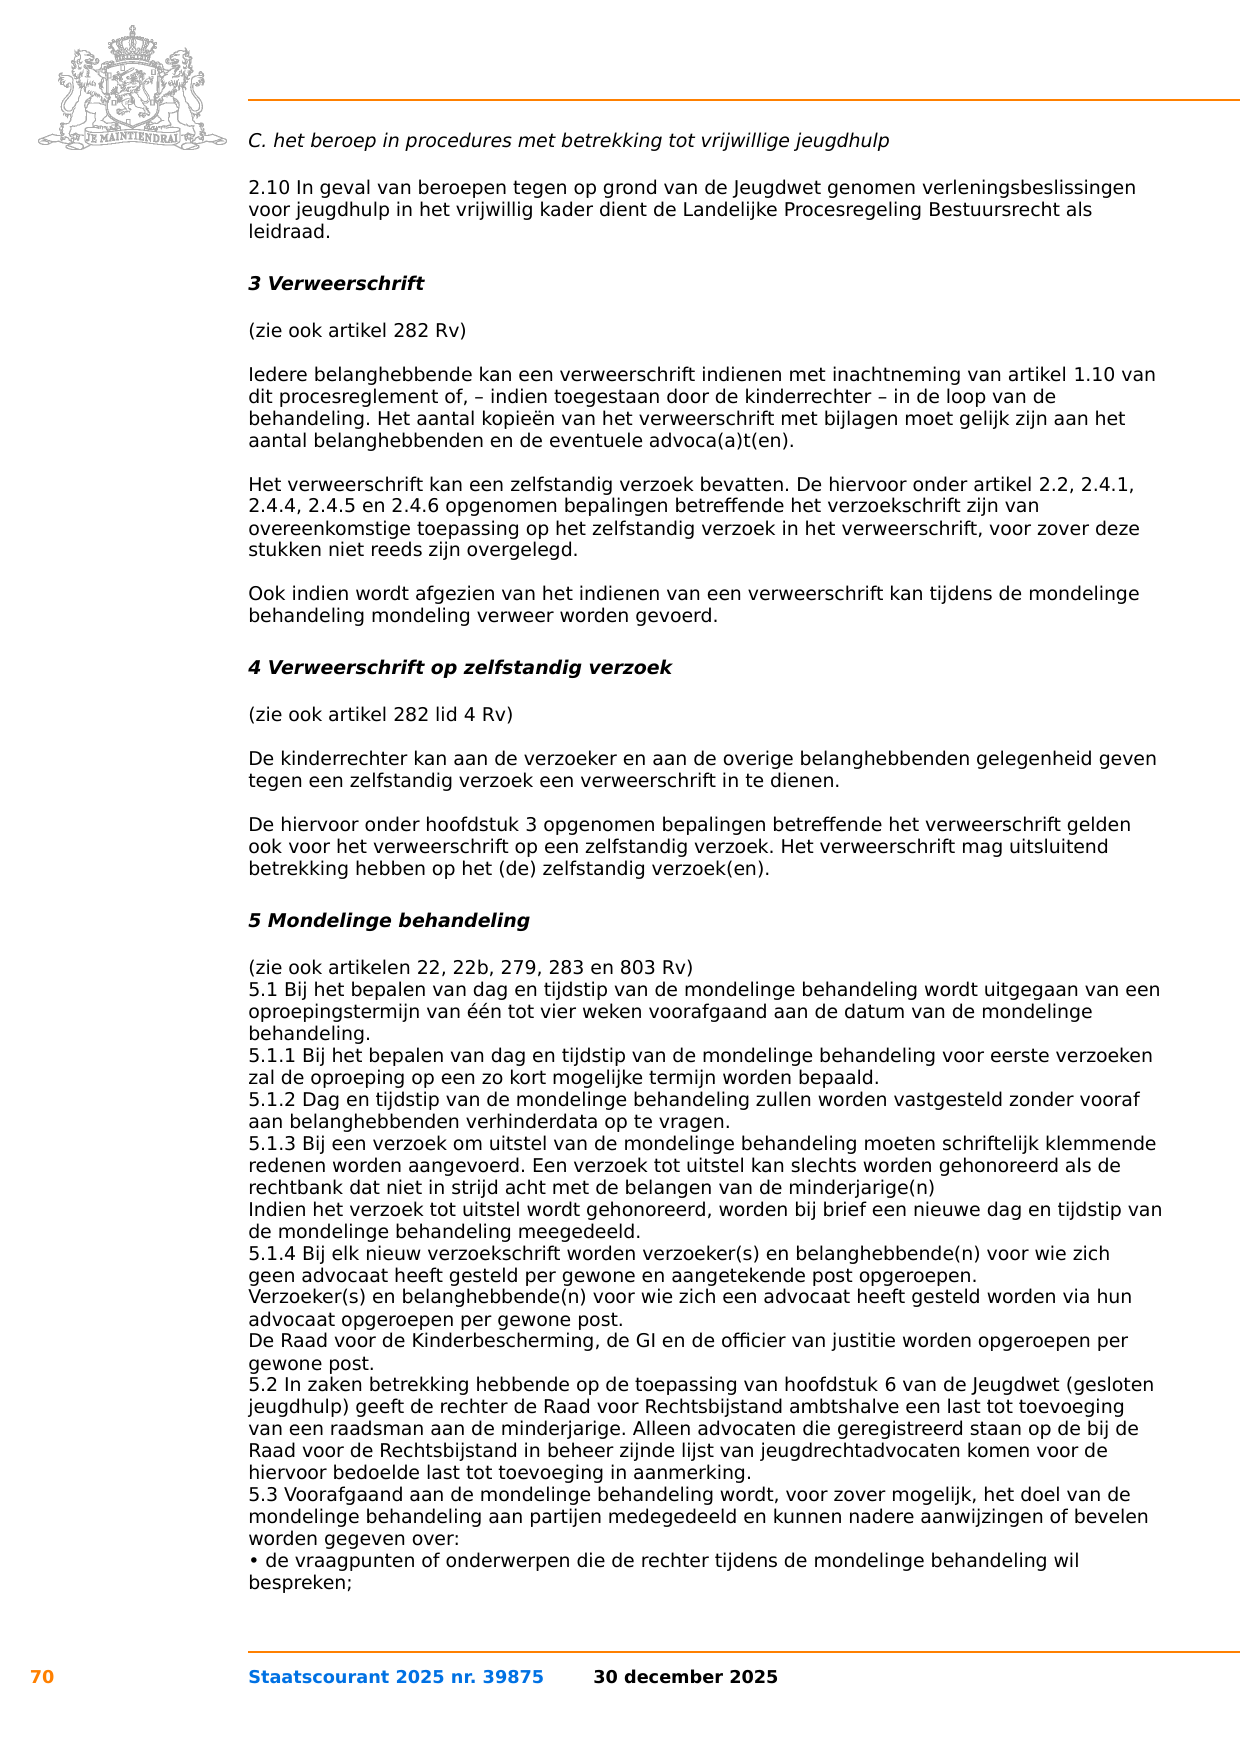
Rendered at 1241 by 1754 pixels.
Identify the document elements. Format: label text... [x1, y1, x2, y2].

text (zie ook artikel 282 lid 4 Rv) [248, 704, 1163, 726]
text De hiervoor onder hoofdstuk 3 opgenomen bepalingen betreffende het verweerschrift gelden ook voor het verweerschrift op een zelfstandig verzoek. Het verweerschrift mag uitsluitend betrekking hebben op het (de) zelfstandig verzoek(en). [248, 814, 1163, 880]
text Verzoeker(s) en belanghebbende(n) voor wie zich een advocaat heeft gesteld worden via hun advocaat opgeroepen per gewone post. [248, 1286, 1163, 1330]
subtitle C. het beroep in procedures met betrekking tot vrijwillige jeugdhulp [248, 130, 1163, 152]
picture [38, 25, 227, 150]
text 2.10 In geval van beroepen tegen op grond van de Jeugdwet genomen verleningsbeslissingen voor jeugdhulp in het vrijwillig kader dient de Landelijke Procesregeling Bestuursrecht als leidraad. [248, 177, 1163, 243]
text (zie ook artikelen 22, 22b, 279, 283 en 803 Rv) [248, 957, 1163, 979]
subtitle 4 Verweerschrift op zelfstandig verzoek [248, 657, 1163, 679]
text Indien het verzoek tot uitstel wordt gehonoreerd, worden bij brief een nieuwe dag en tijdstip van de mondelinge behandeling meegedeeld. [248, 1198, 1163, 1242]
text • de vraagpunten of onderwerpen die de rechter tijdens de mondelinge behandeling wil bespreken; [248, 1550, 1163, 1594]
text Ook indien wordt afgezien van het indienen van een verweerschrift kan tijdens de mondelinge behandeling mondeling verweer worden gevoerd. [248, 583, 1163, 627]
subtitle 5 Mondelinge behandeling [248, 910, 1163, 932]
text 5.1 Bij het bepalen van dag en tijdstip van de mondelinge behandeling wordt uitgegaan van een oproepingstermijn van één tot vier weken voorafgaand aan de datum van de mondelinge behandeling. [248, 979, 1163, 1045]
text 5.1.4 Bij elk nieuw verzoekschrift worden verzoeker(s) en belanghebbende(n) voor wie zich geen advocaat heeft gesteld per gewone en aangetekende post opgeroepen. [248, 1242, 1163, 1286]
text 5.1.3 Bij een verzoek om uitstel van de mondelinge behandeling moeten schriftelijk klemmende redenen worden aangevoerd. Een verzoek tot uitstel kan slechts worden gehonoreerd als de rechtbank dat niet in strijd acht met de belangen van de minderjarige(n) [248, 1133, 1163, 1198]
text De kinderrechter kan aan de verzoeker en aan de overige belanghebbenden gelegenheid geven tegen een zelfstandig verzoek een verweerschrift in te dienen. [248, 748, 1163, 792]
text De Raad voor de Kinderbescherming, de GI en de officier van justitie worden opgeroepen per gewone post. [248, 1330, 1163, 1374]
text Iedere belanghebbende kan een verweerschrift indienen met inachtneming van artikel 1.10 van dit procesreglement of, – indien toegestaan door de kinderrechter – in de loop van de behandeling. Het aantal kopieën van het verweerschrift met bijlagen moet gelijk zijn aan het aantal belanghebbenden en de eventuele advoca(a)t(en). [248, 364, 1163, 452]
text 5.1.2 Dag en tijdstip van de mondelinge behandeling zullen worden vastgesteld zonder vooraf aan belanghebbenden verhinderdata op te vragen. [248, 1089, 1163, 1133]
text Het verweerschrift kan een zelfstandig verzoek bevatten. De hiervoor onder artikel 2.2, 2.4.1, 2.4.4, 2.4.5 en 2.4.6 opgenomen bepalingen betreffende het verzoekschrift zijn van overeenkomstige toepassing op het zelfstandig verzoek in het verweerschrift, voor zover deze stukken niet reeds zijn overgelegd. [248, 473, 1163, 561]
text 5.2 In zaken betrekking hebbende op de toepassing van hoofdstuk 6 van de Jeugdwet (gesloten jeugdhulp) geeft de rechter de Raad voor Rechtsbijstand ambtshalve een last tot toevoeging van een raadsman aan de minderjarige. Alleen advocaten die geregistreerd staan op de bij de Raad voor de Rechtsbijstand in beheer zijnde lijst van jeugdrechtadvocaten komen voor de hiervoor bedoelde last tot toevoeging in aanmerking. [248, 1374, 1163, 1484]
text (zie ook artikel 282 Rv) [248, 320, 1163, 342]
subtitle 3 Verweerschrift [248, 273, 1163, 295]
text 5.3 Voorafgaand aan de mondelinge behandeling wordt, voor zover mogelijk, het doel van de mondelinge behandeling aan partijen medegedeeld en kunnen nadere aanwijzingen of bevelen worden gegeven over: [248, 1484, 1163, 1550]
text 5.1.1 Bij het bepalen van dag en tijdstip van de mondelinge behandeling voor eerste verzoeken zal de oproeping op een zo kort mogelijke termijn worden bepaald. [248, 1045, 1163, 1089]
